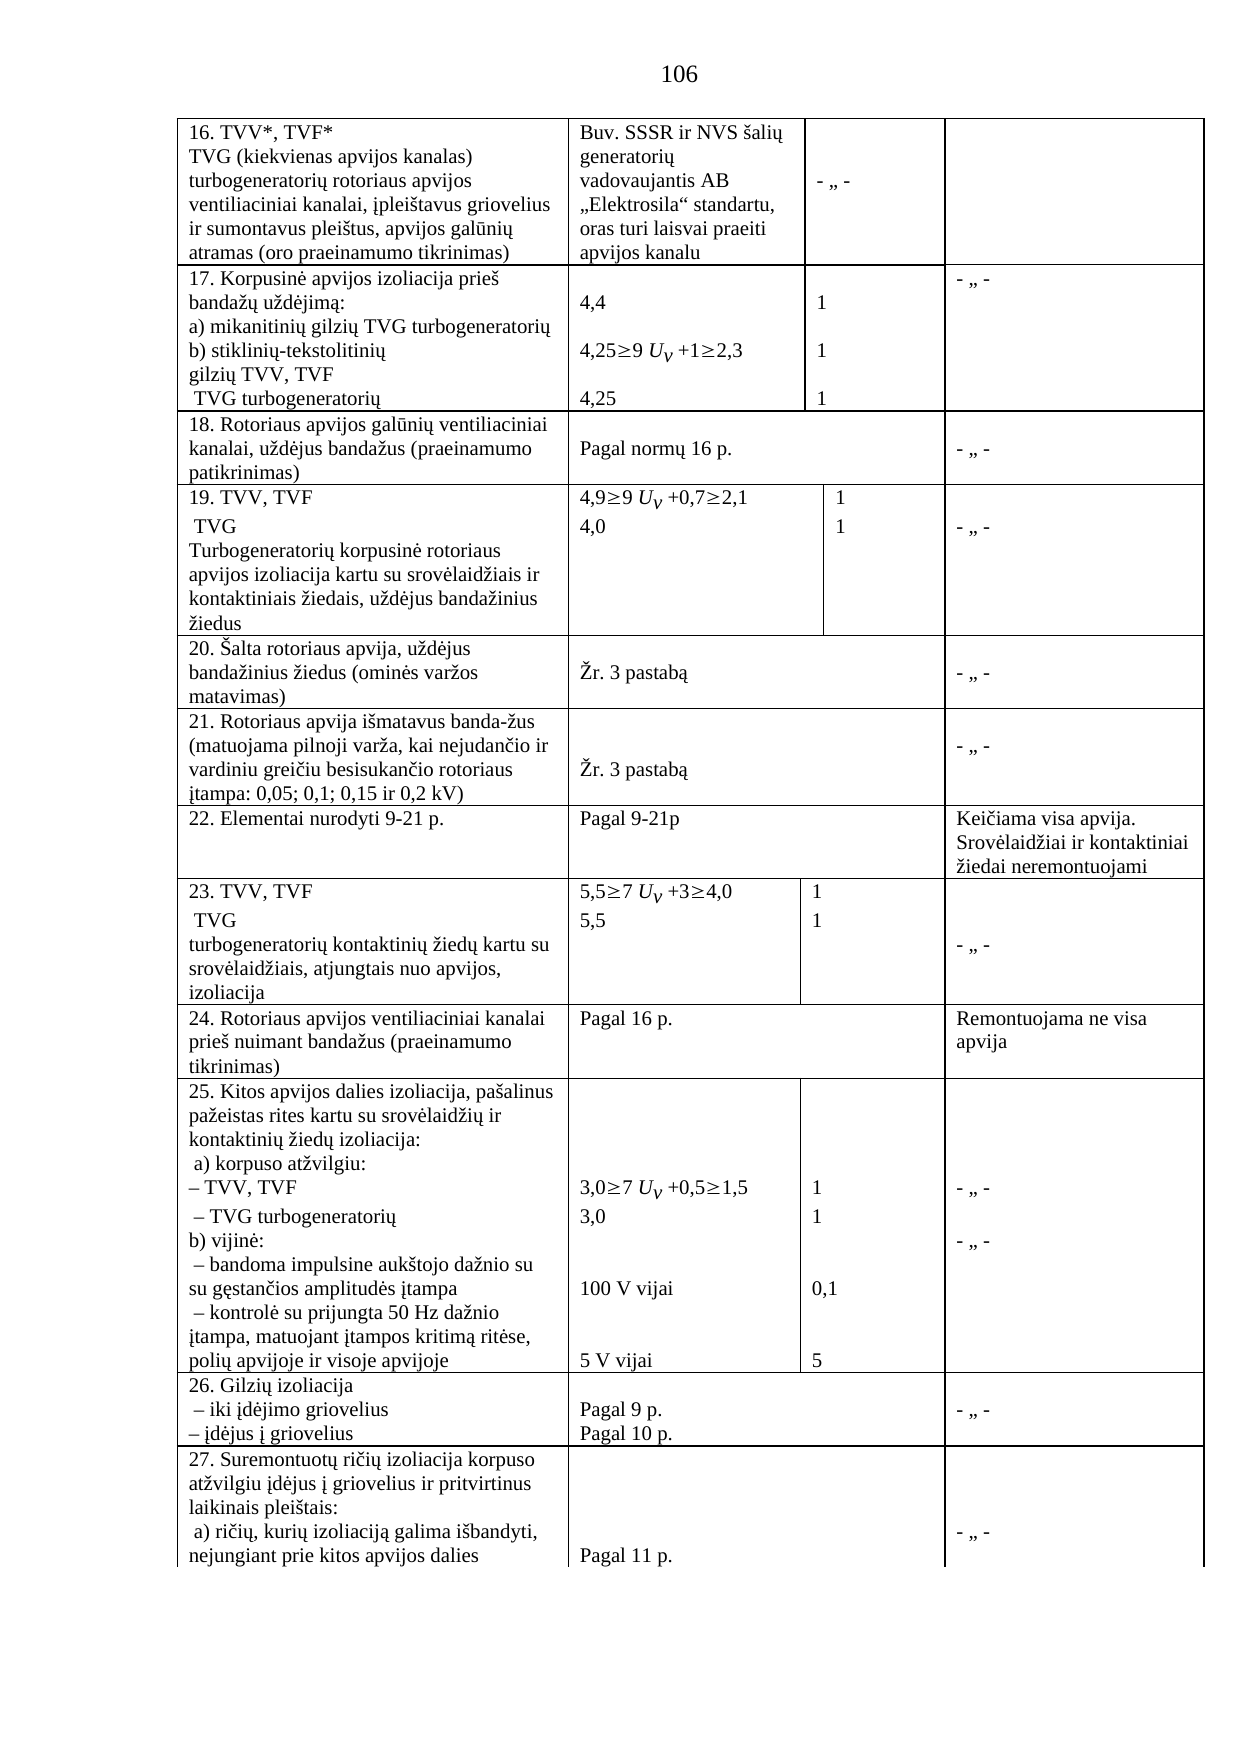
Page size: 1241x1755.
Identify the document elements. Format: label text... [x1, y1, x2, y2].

table_cell 26. Gilzių izoliacija [178, 1373, 568, 1397]
table_cell - „ - [946, 1519, 1203, 1567]
table_cell 3,07 Uv +0,51,5 [569, 1151, 800, 1204]
table_cell Buv. SSSR ir NVS šalių generatorių vadovaujantis AB „Elektrosila“ standartu, oras turi laisvai praeiti apvijos kanalu [569, 119, 804, 264]
table_cell [946, 1079, 1203, 1151]
table_cell Pagal 11 p. [569, 1519, 868, 1567]
table_cell 1 [824, 514, 944, 634]
table_cell [869, 1519, 944, 1567]
table_cell [569, 1373, 868, 1397]
table_cell [946, 1373, 1203, 1397]
table_cell - „ - [946, 514, 1203, 634]
table_cell 22. Elementai nurodyti 9-21 p. [178, 806, 568, 878]
table_cell 17. Korpusinė apvijos izoliacija prieš bandažų uždėjimą: a) mikanitinių gilzių TVG turbogeneratorių b) stiklinių-tekstolitinių gilzių TVV, TVF [178, 266, 568, 386]
table_cell – iki įdėjimo griovelius – įdėjus į griovelius [178, 1397, 568, 1445]
table_cell [946, 386, 1203, 410]
table_cell 5,57 Uv +34,0 [569, 879, 800, 908]
table_cell 1 [801, 1151, 944, 1204]
table_cell [946, 879, 1203, 908]
table_cell 4,99 Uv +0,72,1 [569, 485, 823, 514]
table_cell 16. TVV*, TVF* TVG (kiekvienas apvijos kanalas) turbogeneratorių rotoriaus apvijos ventiliaciniai kanalai, įpleištavus griovelius ir sumontavus pleištus, apvijos galūnių atramas (oro praeinamumo tikrinimas) [178, 119, 568, 264]
table_cell 5 [801, 1300, 944, 1372]
table_cell TVG Turbogeneratorių korpusinė rotoriaus apvijos izoliacija kartu su srovėlaidžiais ir kontaktiniais žiedais, uždėjus bandažinius žiedus [178, 514, 568, 634]
table_cell [869, 1397, 944, 1445]
table_cell Pagal 9 p. Pagal 10 p. [569, 1397, 868, 1445]
table_cell Pagal 9-21p [569, 806, 901, 878]
table_cell a) ričių, kurių izoliaciją galima išbandyti, nejungiant prie kitos apvijos dalies [178, 1519, 568, 1567]
table_cell [946, 1252, 1203, 1300]
table_cell Pagal 16 p. [569, 1005, 885, 1078]
table_cell Keičiama visa apvija. Srovėlaidžiai ir kontaktiniai žiedai neremontuojami [946, 806, 1203, 878]
table_cell 5 V vijai [569, 1300, 800, 1372]
table_cell 23. TVV, TVF [178, 879, 568, 908]
table_cell 1 [801, 1204, 944, 1252]
table_cell [869, 1373, 944, 1397]
table_cell 19. TVV, TVF [178, 485, 568, 514]
table_cell [901, 806, 944, 878]
table_cell TVG turbogeneratorių [178, 386, 568, 410]
table_cell - „ - [806, 119, 944, 264]
table_cell [901, 636, 944, 708]
table_cell 4,4 4,259 Uv +12,3 [569, 266, 804, 386]
table_cell [946, 119, 1203, 264]
table_cell 1 [824, 485, 944, 514]
table_cell [901, 709, 944, 805]
table_cell – kontrolė su prijungta 50 Hz dažnio įtampa, matuojant įtampos kritimą ritėse, polių apvijoje ir visoje apvijoje [178, 1300, 568, 1372]
table_cell 5,5 [569, 908, 800, 1004]
table_cell 1 [806, 386, 944, 410]
table_cell Remontuojama ne visa apvija [946, 1005, 1203, 1078]
table_cell 27. Suremontuotų ričių izoliacija korpuso atžvilgiu įdėjus į griovelius ir pritvirtinus laikinais pleištais: [178, 1447, 568, 1519]
table_cell 0,1 [801, 1252, 944, 1300]
table_cell - „ - [946, 709, 1203, 805]
table_cell Žr. 3 pastabą [569, 709, 901, 805]
table_cell 4,25 [569, 386, 804, 410]
table_cell Žr. 3 pastabą [569, 636, 901, 708]
table_cell 25. Kitos apvijos dalies izoliacija, pašalinus pažeistas rites kartu su srovėlaidžių ir kontaktinių žiedų izoliacija: [178, 1079, 568, 1151]
table_cell [946, 485, 1203, 514]
table_cell - „ - [946, 265, 1203, 386]
table_cell Pagal normų 16 p. [569, 412, 901, 484]
table_cell [869, 1447, 944, 1519]
table_cell – bandoma impulsine aukštojo dažnio su su gęstančios amplitudės įtampa [178, 1252, 568, 1300]
table_cell 18. Rotoriaus apvijos galūnių ventiliaciniai kanalai, uždėjus bandažus (praeinamumo patikrinimas) [178, 412, 568, 484]
table_cell [569, 1447, 868, 1519]
table_cell 21. Rotoriaus apvija išmatavus banda-žus (matuojama pilnoji varža, kai nejudančio ir vardiniu greičiu besisukančio rotoriaus įtampa: 0,05; 0,1; 0,15 ir 0,2 kV) [178, 709, 568, 805]
table_cell 3,0 [569, 1204, 800, 1252]
table_cell 100 V vijai [569, 1252, 800, 1300]
table_cell 24. Rotoriaus apvijos ventiliaciniai kanalai prieš nuimant bandažus (praeinamumo tikrinimas) [178, 1005, 568, 1078]
table_cell - „ - [946, 1397, 1203, 1445]
table_cell [946, 1447, 1203, 1519]
table_cell 1 [801, 879, 944, 908]
table_cell [569, 1079, 800, 1151]
table_cell - „ - [946, 1151, 1203, 1204]
table_cell [946, 1300, 1203, 1372]
table_cell [885, 1005, 944, 1078]
table_cell [901, 412, 944, 484]
table_cell TVG turbogeneratorių kontaktinių žiedų kartu su srovėlaidžiais, atjungtais nuo apvijos, izoliacija [178, 908, 568, 1004]
table_cell [801, 1079, 944, 1151]
table_cell – TVG turbogeneratorių b) vijinė: [178, 1204, 568, 1252]
table_cell - „ - [946, 412, 1203, 484]
table_cell - „ - [946, 636, 1203, 708]
table_cell 1 1 [806, 266, 944, 386]
table_cell a) korpuso atžvilgiu: – TVV, TVF [178, 1151, 568, 1204]
table_cell - „ - [946, 1204, 1203, 1252]
table_cell 1 [801, 908, 944, 1004]
table_cell 20. Šalta rotoriaus apvija, uždėjus bandažinius žiedus (ominės varžos matavimas) [178, 636, 568, 708]
table_cell 4,0 [569, 514, 823, 634]
table_cell - „ - [946, 908, 1203, 1004]
